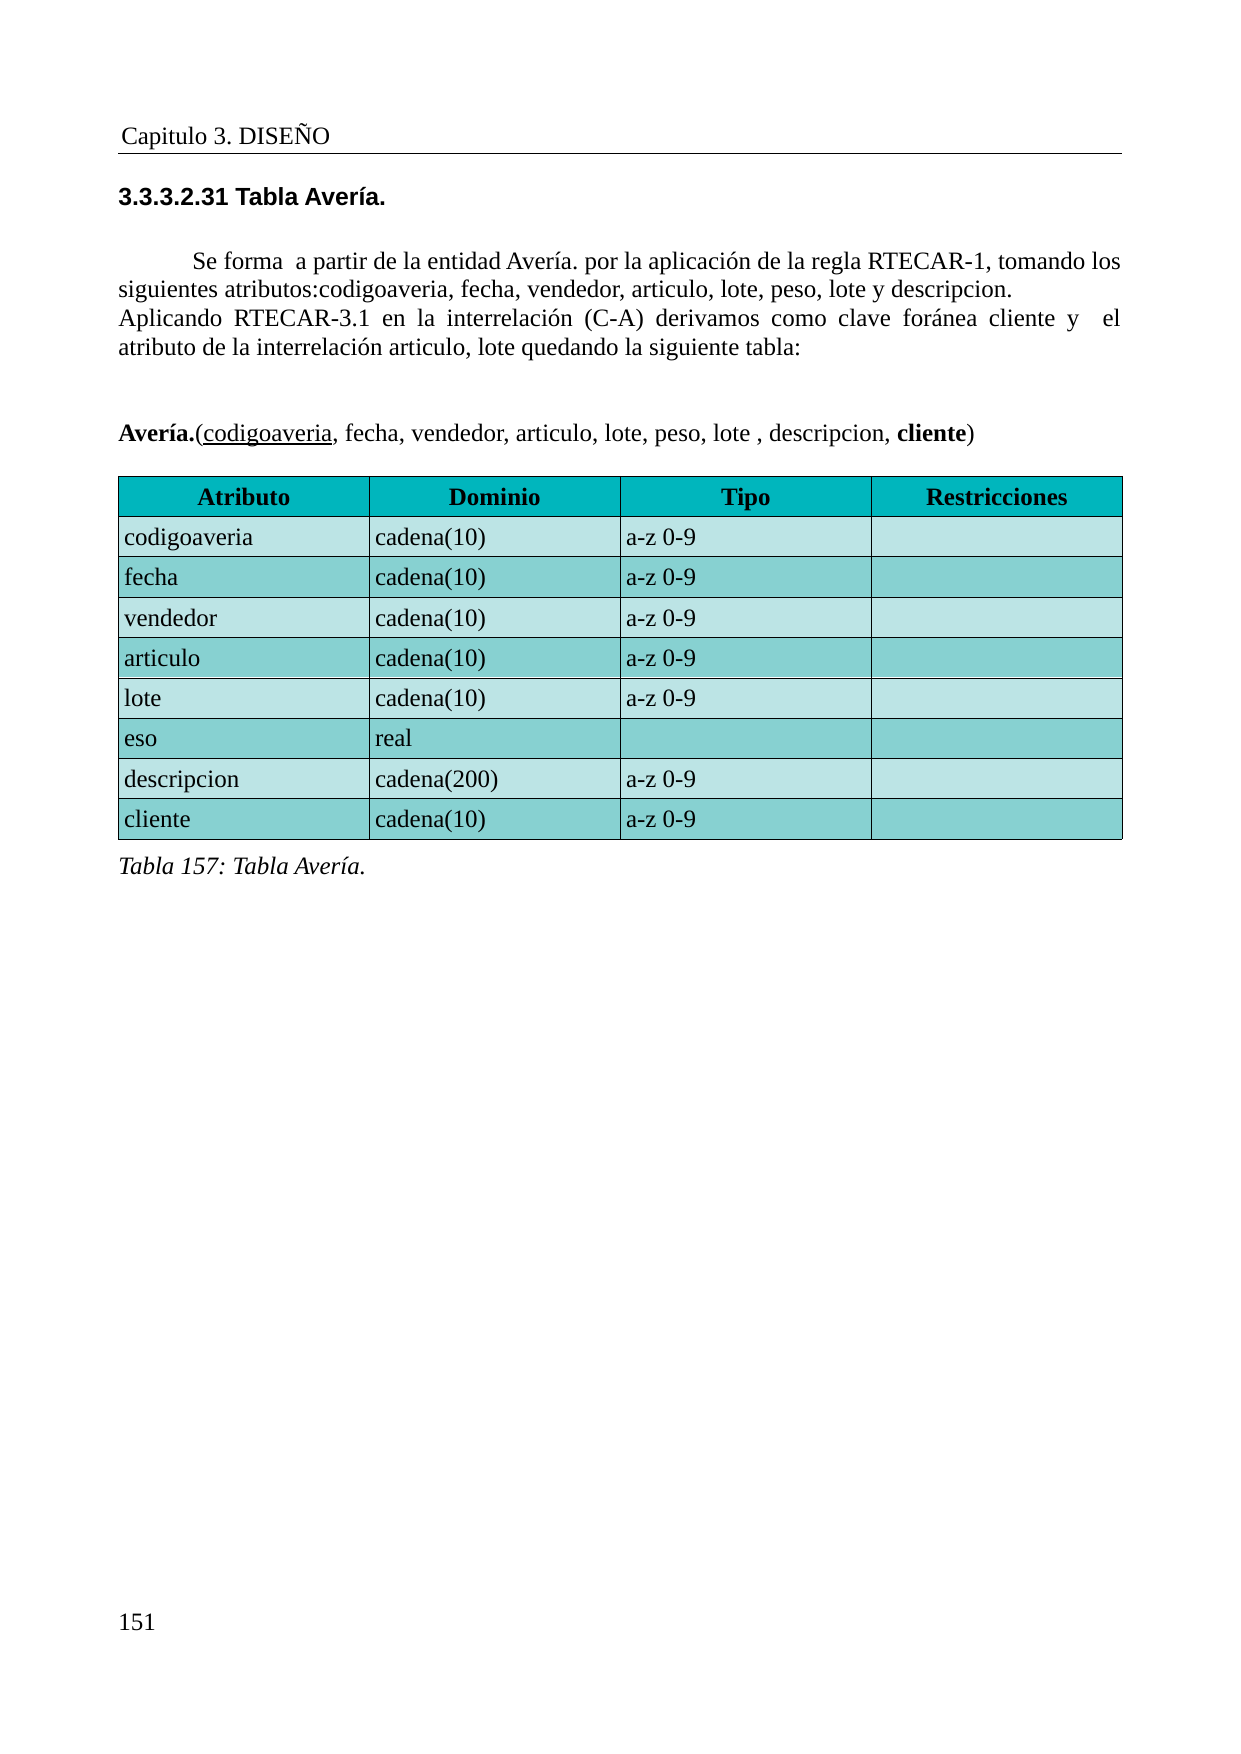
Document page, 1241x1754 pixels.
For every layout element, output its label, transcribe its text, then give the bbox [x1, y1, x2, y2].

table_cell cadena(10) [370, 799, 620, 839]
subtitle 3.3.3.2.31 Tabla Avería. [118, 182, 1122, 211]
table_cell fecha [119, 557, 369, 597]
table_cell a-z 0-9 [621, 679, 871, 718]
table_cell cadena(10) [370, 557, 620, 597]
table_cell [872, 759, 1122, 798]
table_cell [872, 598, 1122, 637]
table_cell [872, 719, 1122, 758]
table_cell articulo [119, 638, 369, 677]
table_cell a-z 0-9 [621, 557, 871, 597]
table_cell cadena(200) [370, 759, 620, 798]
table_cell vendedor [119, 598, 369, 637]
table_cell [872, 517, 1122, 556]
text Aplicando RTECAR-3.1 en la interrelación (C-A) derivamos como clave foránea cliente y el atributo de la interrelación articulo, lote quedando la siguiente tabla: [118, 303, 1122, 361]
table_cell [872, 799, 1122, 839]
table_cell a-z 0-9 [621, 799, 871, 839]
table_cell [872, 557, 1122, 597]
table_cell [621, 719, 871, 758]
table_cell a-z 0-9 [621, 598, 871, 637]
text Se forma a partir de la entidad Avería. por la aplicación de la regla RTECAR-1, tomando los siguientes atributos:codigoaveria, fecha, vendedor, articulo, lote, peso, lote y descripcion. [118, 246, 1122, 303]
table_header Dominio [370, 477, 620, 516]
table_cell lote [119, 679, 369, 718]
text Avería.(codigoaveria, fecha, vendedor, articulo, lote, peso, lote , descripcion, cliente) [118, 418, 1122, 447]
table_cell real [370, 719, 620, 758]
table_cell cadena(10) [370, 679, 620, 718]
table_cell [872, 679, 1122, 718]
table_cell [872, 638, 1122, 677]
text Tabla 157: Tabla Avería. [118, 851, 1122, 880]
table_cell cadena(10) [370, 598, 620, 637]
table_cell eso [119, 719, 369, 758]
table_cell cadena(10) [370, 638, 620, 677]
table_cell cliente [119, 799, 369, 839]
table_cell cadena(10) [370, 517, 620, 556]
table_header Restricciones [872, 477, 1122, 516]
table_cell descripcion [119, 759, 369, 798]
table_cell a-z 0-9 [621, 638, 871, 677]
table_cell codigoaveria [119, 517, 369, 556]
table_header Tipo [621, 477, 871, 516]
table_header Atributo [119, 477, 369, 516]
table_cell a-z 0-9 [621, 759, 871, 798]
table_cell a-z 0-9 [621, 517, 871, 556]
